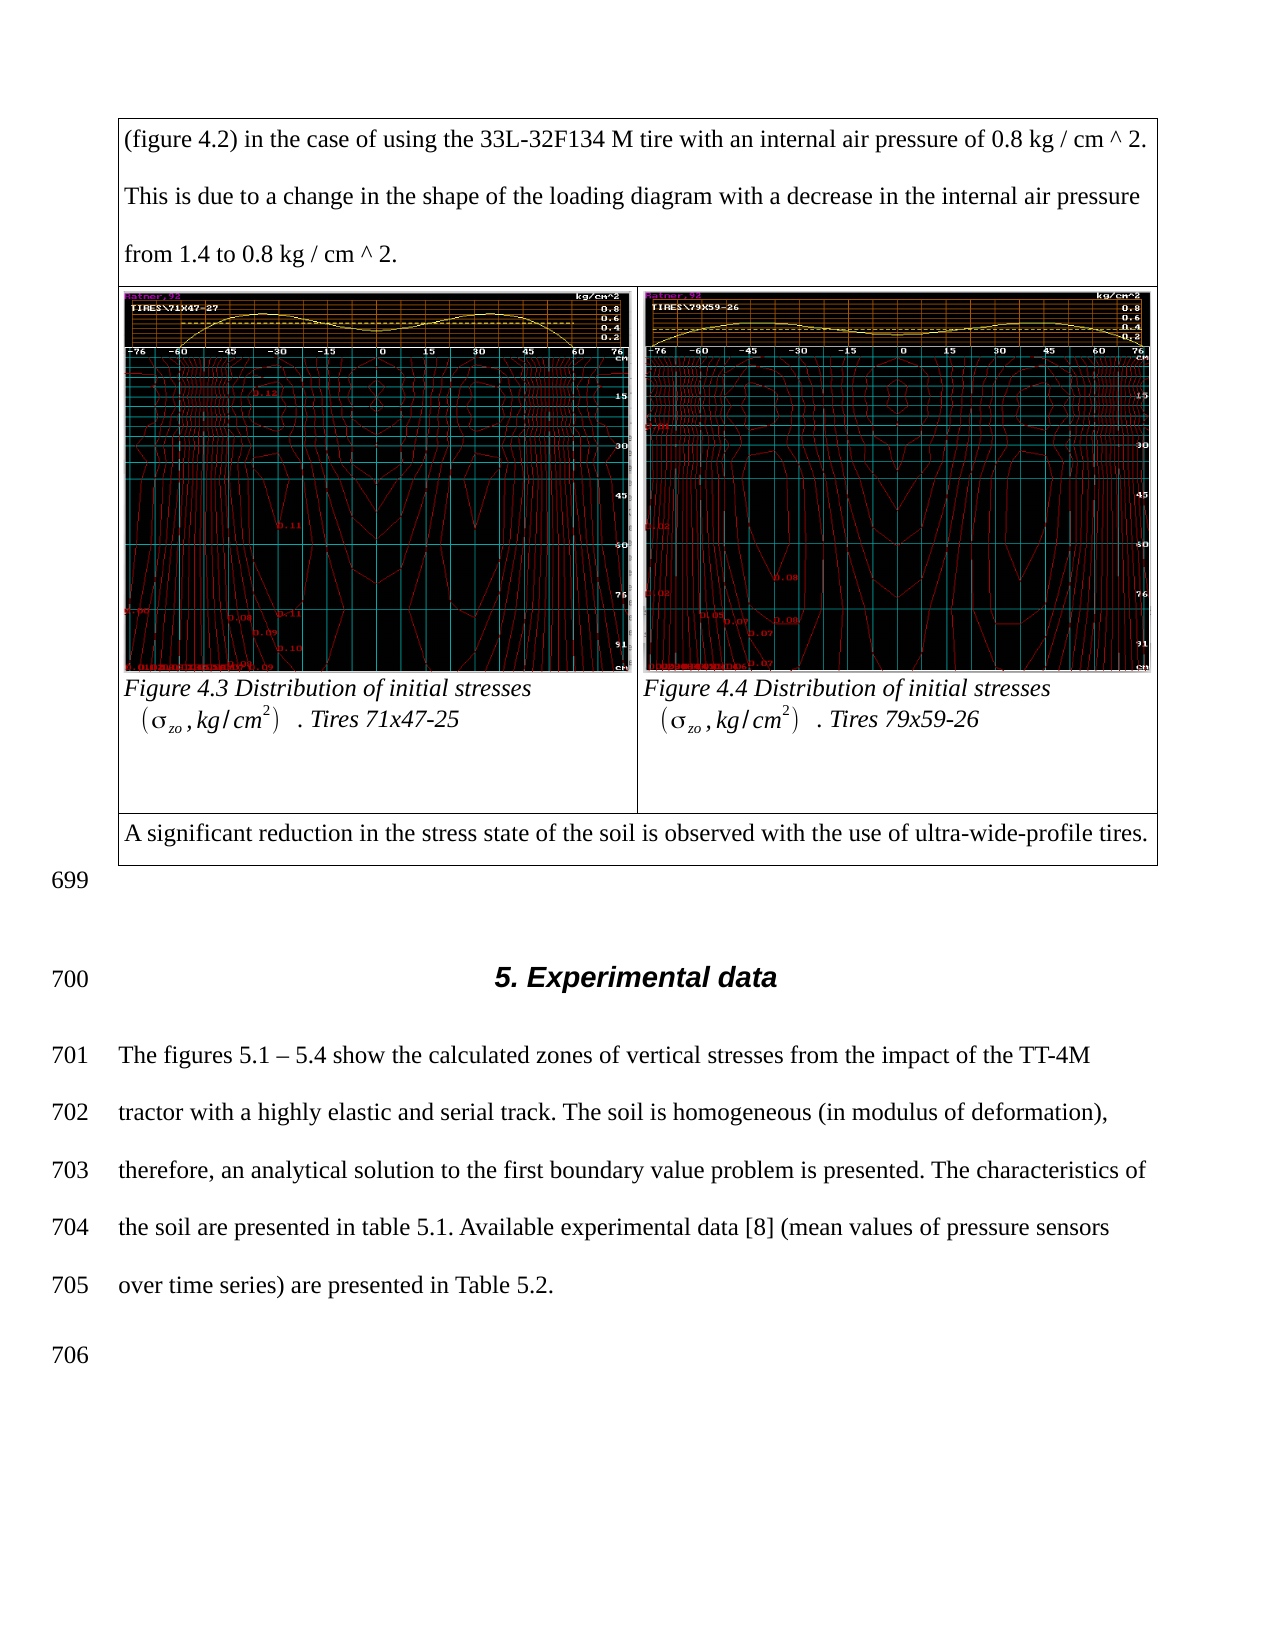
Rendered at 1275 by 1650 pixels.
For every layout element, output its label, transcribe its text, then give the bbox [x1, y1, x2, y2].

picture [643, 291, 1152, 673]
picture [123, 291, 632, 673]
table_cell [638, 287, 1157, 812]
subtitle 5. Experimental data [118, 960, 1157, 994]
table_cell (figure 4.2) in the case of using the 33L-32F134 M tire with an internal air pressure of 0.8 kg / cm ^ 2. This is due to a change in the shape of the loading diagram with a decrease in the internal air pressure from 1.4 to 0.8 kg / cm ^ 2. [119, 119, 1157, 286]
text The figures 5.1 – 5.4 show the calculated zones of vertical stresses from the impact of the TT-4M tractor with a highly elastic and serial track. The soil is homogeneous (in modulus of deformation), therefore, an analytical solution to the first boundary value problem is presented. The characteristics of the soil are presented in table 5.1. Available experimental data [8] (mean values ​​of pressure sensors over time series) are presented in Table 5.2. [118, 1040, 1157, 1299]
table_cell [119, 287, 637, 812]
table_cell A significant reduction in the stress state of the soil is observed with the use of ultra-wide-profile tires. [119, 814, 1157, 865]
